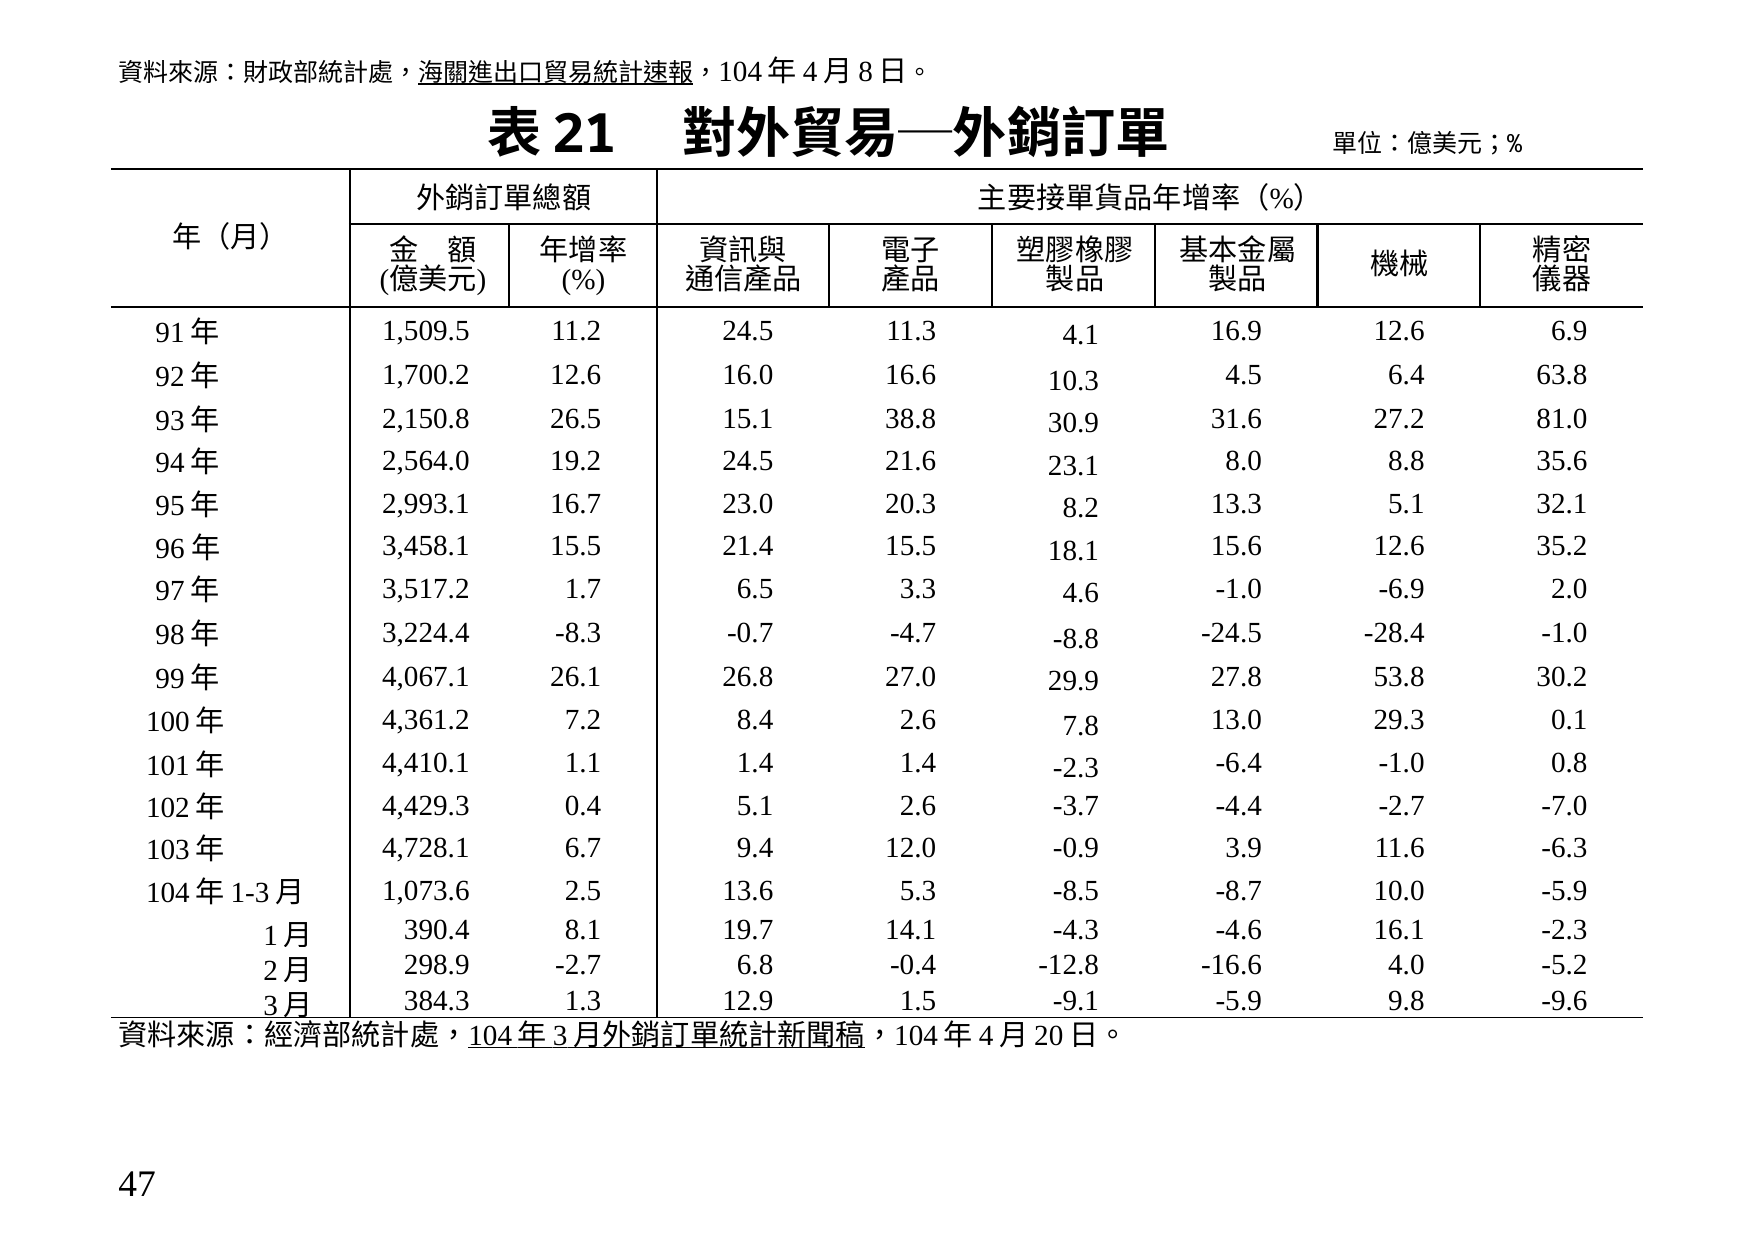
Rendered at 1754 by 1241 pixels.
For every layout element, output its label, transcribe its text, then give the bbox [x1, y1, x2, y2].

table_cell 16.6 [829, 351, 992, 397]
table_cell 10.0 [1318, 868, 1480, 911]
table_header 主要接單貨品年增率（%） [658, 170, 1643, 223]
table_cell -6.3 [1480, 826, 1643, 868]
table_cell 年增率 (%) [510, 225, 656, 306]
table_cell 5.1 [658, 784, 829, 826]
table_cell -2.3 [1480, 911, 1643, 946]
table_cell 2.0 [1480, 566, 1643, 609]
table_cell -8.3 [509, 609, 656, 654]
table_cell -4.3 [992, 911, 1155, 946]
table_cell 5.3 [829, 868, 992, 911]
table_cell 92年 [111, 351, 349, 397]
table_cell 2月 [111, 946, 349, 982]
table_cell 16.7 [509, 481, 656, 524]
table_cell -1.0 [1480, 609, 1643, 654]
table_cell -5.9 [1155, 982, 1317, 1017]
text 資料來源：財政部統計處，海關進出口貿易統計速報，104年4月8日。 [118, 47, 1636, 89]
table_cell 104年1-3月 [111, 868, 349, 911]
table_cell 9.4 [658, 826, 829, 868]
table_cell 3,458.1 [351, 524, 509, 566]
table_cell -2.7 [509, 946, 656, 982]
table_cell 32.1 [1480, 481, 1643, 524]
table_cell 0.8 [1480, 741, 1643, 783]
table_cell 53.8 [1318, 655, 1480, 697]
table_cell 21.4 [658, 524, 829, 566]
table_cell 19.2 [509, 439, 656, 481]
table_cell 1.3 [509, 982, 656, 1017]
table_cell 1,509.5 [351, 308, 509, 351]
table_cell 26.8 [658, 655, 829, 697]
table_cell 4.1 [992, 308, 1155, 351]
table_cell -8.7 [1155, 868, 1317, 911]
table_cell 6.4 [1318, 351, 1480, 397]
table_cell 4,728.1 [351, 826, 509, 868]
table_cell -6.9 [1318, 566, 1480, 609]
table_cell -2.3 [992, 741, 1155, 783]
table_cell 20.3 [829, 481, 992, 524]
table_cell 29.9 [992, 655, 1155, 697]
table_cell 26.5 [509, 397, 656, 439]
table_cell 35.2 [1480, 524, 1643, 566]
table_cell 96 年 [111, 524, 349, 566]
table_cell 2.6 [829, 784, 992, 826]
table_cell 6.8 [658, 946, 829, 982]
table_cell 13.6 [658, 868, 829, 911]
table_cell 8.1 [509, 911, 656, 946]
table_cell 27.2 [1318, 397, 1480, 439]
table_cell 6.9 [1480, 308, 1643, 351]
table_cell 13.3 [1155, 481, 1317, 524]
table_cell 93年 [111, 397, 349, 439]
table_cell -3.7 [992, 784, 1155, 826]
table_cell 81.0 [1480, 397, 1643, 439]
table_cell 30.9 [992, 397, 1155, 439]
text 資料來源：經濟部統計處，104年3月外銷訂單統計新聞稿，104年4月20日。 [118, 1018, 1636, 1052]
table_cell 5.1 [1318, 481, 1480, 524]
table_cell 11.2 [509, 308, 656, 351]
table_cell -16.6 [1155, 946, 1317, 982]
table_cell 63.8 [1480, 351, 1643, 397]
table_cell -0.7 [658, 609, 829, 654]
table_cell 97年 [111, 566, 349, 609]
table_cell -1.0 [1318, 741, 1480, 783]
table_cell 1.4 [658, 741, 829, 783]
table_cell 15.1 [658, 397, 829, 439]
table_cell 12.6 [1318, 308, 1480, 351]
table_cell -6.4 [1155, 741, 1317, 783]
table_cell -0.9 [992, 826, 1155, 868]
text 表21 對外貿易─外銷訂單 單位：億美元；% [118, 89, 1636, 168]
table_cell 3.3 [829, 566, 992, 609]
table_cell 35.6 [1480, 439, 1643, 481]
table_cell 390.4 [351, 911, 509, 946]
table_cell 16.1 [1318, 911, 1480, 946]
table_cell -2.7 [1318, 784, 1480, 826]
table_cell 1.4 [829, 741, 992, 783]
table_cell 8.4 [658, 697, 829, 741]
table_cell 15.5 [829, 524, 992, 566]
table_cell 12.9 [658, 982, 829, 1017]
table_cell 31.6 [1155, 397, 1317, 439]
table_cell 基本金屬 製品 [1156, 225, 1316, 306]
table_cell 4,410.1 [351, 741, 509, 783]
table_cell 384.3 [351, 982, 509, 1017]
table_cell 4.0 [1318, 946, 1480, 982]
table_cell 100年 [111, 697, 349, 741]
table_header 外銷訂單總額 [351, 170, 656, 223]
table_cell 資訊與 通信產品 [658, 225, 828, 306]
table_cell 27.0 [829, 655, 992, 697]
table_cell 3月 [111, 982, 349, 1017]
table_cell 16.0 [658, 351, 829, 397]
table_cell 機械 [1319, 225, 1479, 306]
table_cell 2.6 [829, 697, 992, 741]
table_cell 8.0 [1155, 439, 1317, 481]
table_cell 13.0 [1155, 697, 1317, 741]
table_cell 14.1 [829, 911, 992, 946]
table_cell -28.4 [1318, 609, 1480, 654]
table_cell -4.6 [1155, 911, 1317, 946]
table_cell 19.7 [658, 911, 829, 946]
table_cell 98年 [111, 609, 349, 654]
table_cell 4.5 [1155, 351, 1317, 397]
table_cell -8.5 [992, 868, 1155, 911]
table_cell 30.2 [1480, 655, 1643, 697]
table_cell 9.8 [1318, 982, 1480, 1017]
table_cell 1.5 [829, 982, 992, 1017]
table_cell 4.6 [992, 566, 1155, 609]
table_cell -7.0 [1480, 784, 1643, 826]
table_cell -12.8 [992, 946, 1155, 982]
table_cell 12.6 [509, 351, 656, 397]
table_cell -5.2 [1480, 946, 1643, 982]
table_cell 1.7 [509, 566, 656, 609]
table_cell 298.9 [351, 946, 509, 982]
table_cell 1,700.2 [351, 351, 509, 397]
table_cell 8.2 [992, 481, 1155, 524]
table_cell 2,993.1 [351, 481, 509, 524]
table_cell 26.1 [509, 655, 656, 697]
table_cell 6.5 [658, 566, 829, 609]
table_cell 29.3 [1318, 697, 1480, 741]
table_cell 21.6 [829, 439, 992, 481]
table_cell -9.1 [992, 982, 1155, 1017]
table_cell 95年 [111, 481, 349, 524]
table_cell 2,564.0 [351, 439, 509, 481]
table_cell 15.5 [509, 524, 656, 566]
table_cell 4,429.3 [351, 784, 509, 826]
table_cell 24.5 [658, 308, 829, 351]
table_cell 3,517.2 [351, 566, 509, 609]
table_header 年（月） [111, 170, 349, 306]
table_cell -1.0 [1155, 566, 1317, 609]
table_cell 11.6 [1318, 826, 1480, 868]
table_cell 7.8 [992, 697, 1155, 741]
table_cell 12.0 [829, 826, 992, 868]
table_cell 23.1 [992, 439, 1155, 481]
table_cell 4,361.2 [351, 697, 509, 741]
table_cell -9.6 [1480, 982, 1643, 1017]
table_cell 4,067.1 [351, 655, 509, 697]
table_cell 99年 [111, 655, 349, 697]
table_cell 1,073.6 [351, 868, 509, 911]
table_cell 101年 [111, 741, 349, 783]
table_cell 塑膠橡膠 製品 [993, 225, 1154, 306]
table_cell 2,150.8 [351, 397, 509, 439]
table_cell 精密 儀器 [1481, 225, 1643, 306]
table_cell 11.3 [829, 308, 992, 351]
table_cell 91年 [111, 308, 349, 351]
table_cell 1月 [111, 911, 349, 946]
table_cell -4.7 [829, 609, 992, 654]
table_cell 10.3 [992, 351, 1155, 397]
table_cell 7.2 [509, 697, 656, 741]
table_cell 18.1 [992, 524, 1155, 566]
table_cell 0.1 [1480, 697, 1643, 741]
table_cell -5.9 [1480, 868, 1643, 911]
table_cell -0.4 [829, 946, 992, 982]
table_cell 8.8 [1318, 439, 1480, 481]
table_cell -8.8 [992, 609, 1155, 654]
table_cell 27.8 [1155, 655, 1317, 697]
table_cell 金 額 (億美元) [351, 225, 508, 306]
table_cell 102年 [111, 784, 349, 826]
table_cell 電子 產品 [830, 225, 991, 306]
table_cell 94年 [111, 439, 349, 481]
table_cell -24.5 [1155, 609, 1317, 654]
table_cell -4.4 [1155, 784, 1317, 826]
table_cell 103年 [111, 826, 349, 868]
table_cell 16.9 [1155, 308, 1317, 351]
table_cell 23.0 [658, 481, 829, 524]
table_cell 3,224.4 [351, 609, 509, 654]
table_cell 38.8 [829, 397, 992, 439]
table_cell 2.5 [509, 868, 656, 911]
table_cell 6.7 [509, 826, 656, 868]
table_cell 15.6 [1155, 524, 1317, 566]
table_cell 0.4 [509, 784, 656, 826]
table_cell 12.6 [1318, 524, 1480, 566]
table_cell 3.9 [1155, 826, 1317, 868]
table_cell 24.5 [658, 439, 829, 481]
table_cell 1.1 [509, 741, 656, 783]
